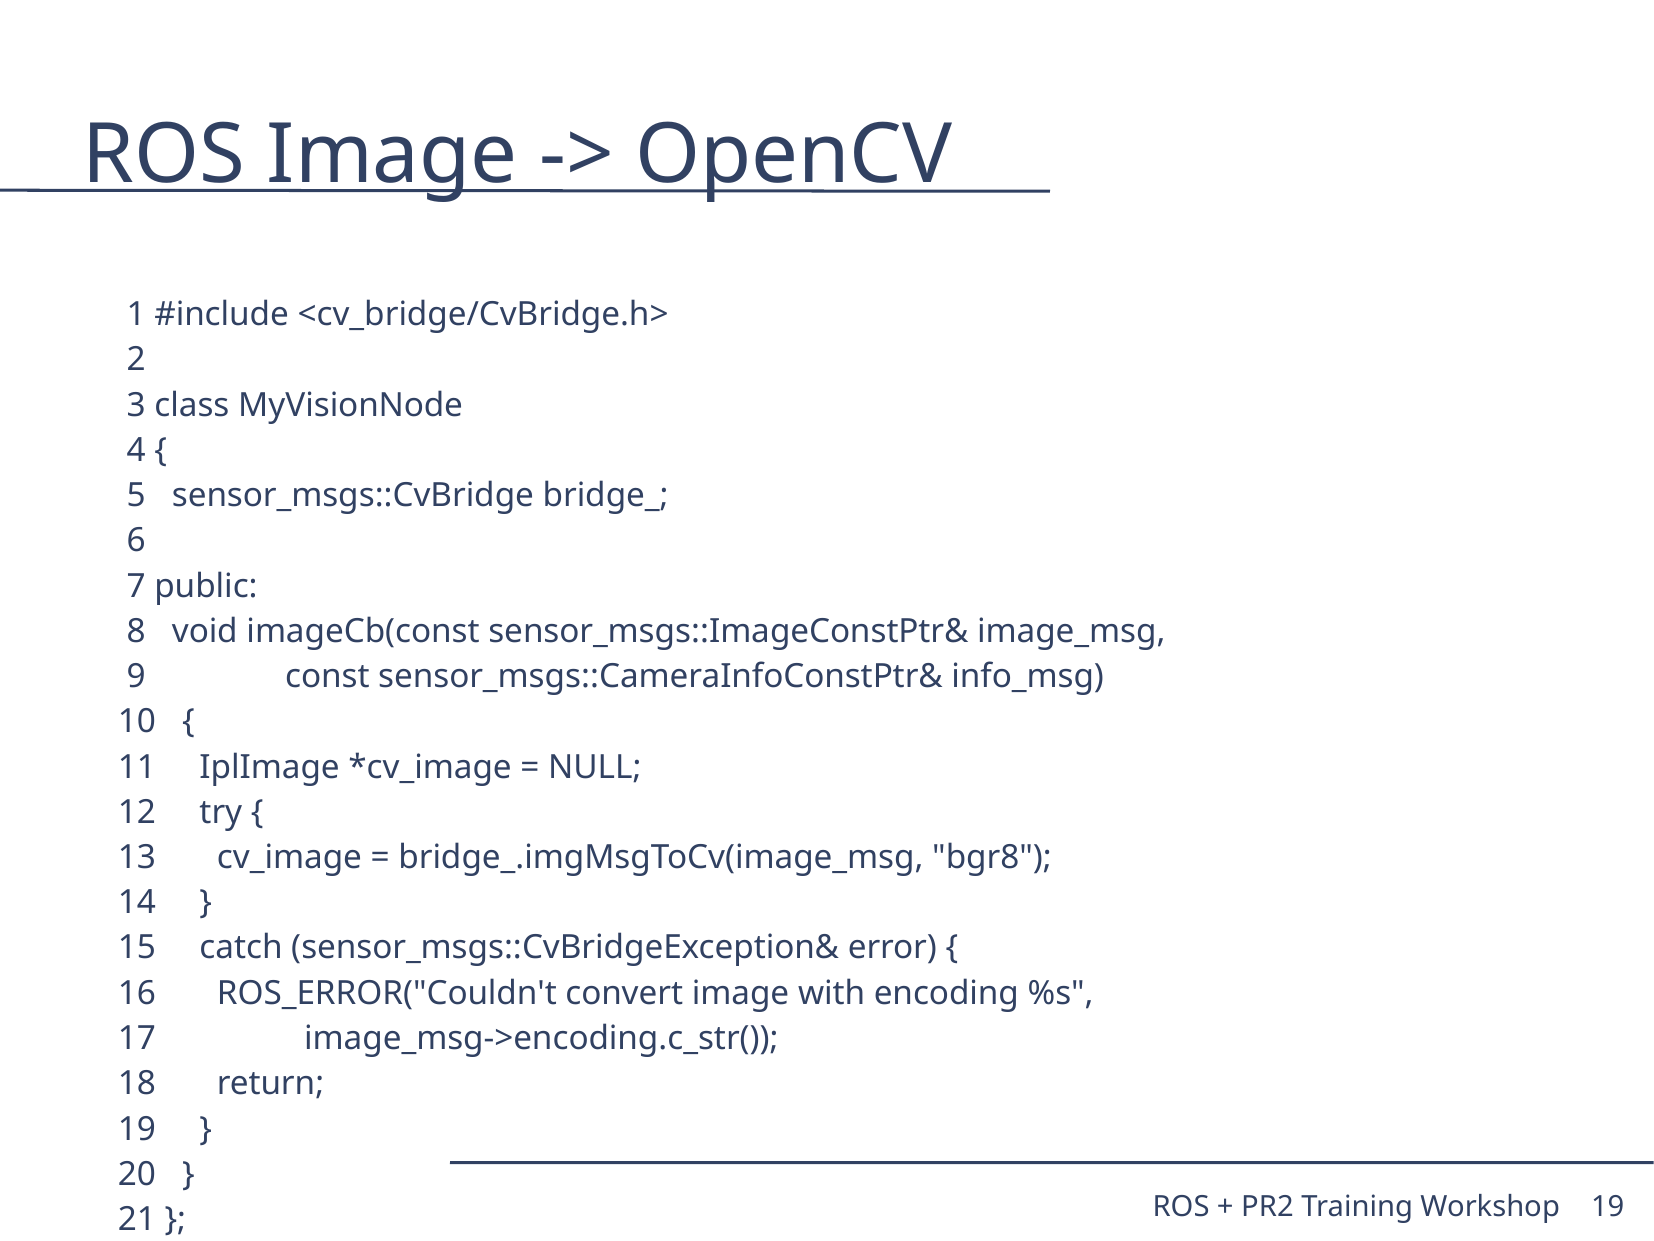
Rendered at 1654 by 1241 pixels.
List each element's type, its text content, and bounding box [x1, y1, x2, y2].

list 1 #include <cv_bridge/CvBridge.h> 2 3 class MyVisionNode 4 { 5 sensor_msgs::CvBridge bridge_; 6 7 public: 8 void imageCb(const sensor_msgs::ImageConstPtr& image_msg, 9 const sensor_msgs::CameraInfoConstPtr& info_msg) 10 { 11 IplImage *cv_image = NULL; 12 try { 13 cv_image = bridge_.imgMsgToCv(image_msg, "bgr8"); 14 } 15 catch (sensor_msgs::CvBridgeException& error) { 16 ROS_ERROR("Couldn't convert image with encoding %s", 17 image_msg->encoding.c_str()); 18 return; 19 } 20 } 21 }; [82, 290, 1571, 1109]
title ROS Image -> OpenCV [82, 75, 1571, 226]
